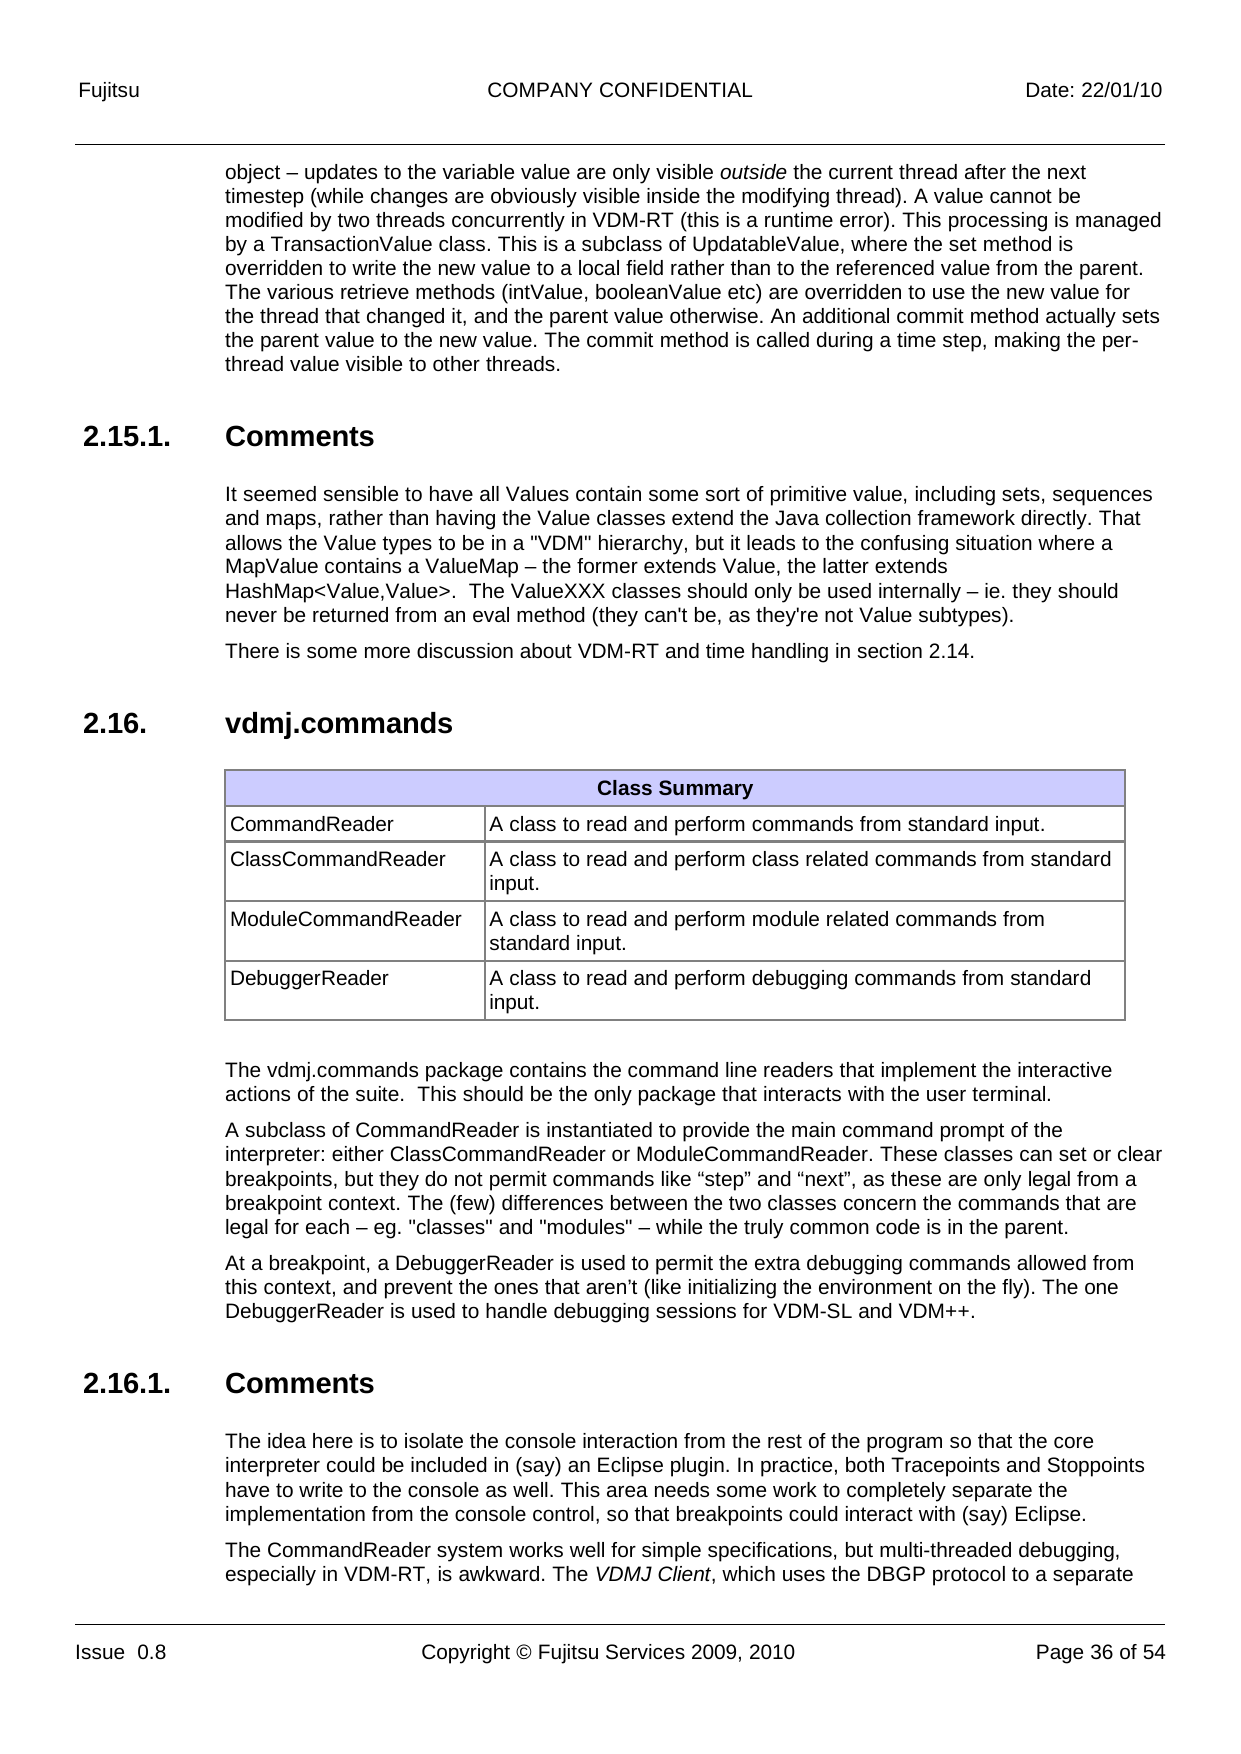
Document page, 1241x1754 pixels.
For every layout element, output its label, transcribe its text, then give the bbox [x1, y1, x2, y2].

subtitle Comments [75, 1366, 1165, 1399]
table_cell ClassCommandReader [226, 843, 484, 900]
table_cell CommandReader [226, 807, 484, 840]
text object – updates to the variable value are only visible outside the current thread after the next timestep (while changes are obviously visible inside the modifying thread). A value cannot be modified by two threads concurrently in VDM-RT (this is a runtime error). This processing is managed by a TransactionValue class. This is a subclass of UpdatableValue, where the set method is overridden to write the new value to a local field rather than to the referenced value from the parent. The various retrieve methods (intValue, booleanValue etc) are overridden to use the new value for the thread that changed it, and the parent value otherwise. An additional commit method actually sets the parent value to the new value. The commit method is called during a time step, making the per-thread value visible to other threads. [225, 160, 1165, 376]
table_cell A class to read and perform module related commands from standard input. [486, 902, 1124, 959]
text The CommandReader system works well for simple specifications, but multi-threaded debugging, especially in VDM-RT, is awkward. The VDMJ Client, which uses the DBGP protocol to a separate [225, 1538, 1165, 1586]
text It seemed sensible to have all Values contain some sort of primitive value, including sets, sequences and maps, rather than having the Value classes extend the Java collection framework directly. That allows the Value types to be in a "VDM" hierarchy, but it leads to the confusing situation where a MapValue contains a ValueMap – the former extends Value, the latter extends HashMap<Value,Value>. The ValueXXX classes should only be used internally – ie. they should never be returned from an eval method (they can't be, as they're not Value subtypes). [225, 482, 1165, 627]
text There is some more discussion about VDM-RT and time handling in section 2.14. [225, 639, 1165, 663]
text The vdmj.commands package contains the command line readers that implement the interactive actions of the suite. This should be the only package that interacts with the user terminal. [225, 1058, 1165, 1106]
text A subclass of CommandReader is instantiated to provide the main command prompt of the interpreter: either ClassCommandReader or ModuleCommandReader. These classes can set or clear breakpoints, but they do not permit commands like “step” and “next”, as these are only legal from a breakpoint context. The (few) differences between the two classes concern the commands that are legal for each – eg. "classes" and "modules" – while the truly common code is in the parent. [225, 1118, 1165, 1239]
table_cell A class to read and perform commands from standard input. [486, 807, 1124, 840]
table_cell ModuleCommandReader [226, 902, 484, 959]
text The idea here is to isolate the console interaction from the rest of the program so that the core interpreter could be included in (say) an Eclipse plugin. In practice, both Tracepoints and Stoppoints have to write to the console as well. This area needs some work to completely separate the implementation from the console control, so that breakpoints could interact with (say) Eclipse. [225, 1429, 1165, 1526]
table_cell DebuggerReader [226, 962, 484, 1019]
text At a breakpoint, a DebuggerReader is used to permit the extra debugging commands allowed from this context, and prevent the ones that aren’t (like initializing the environment on the fly). The one DebuggerReader is used to handle debugging sessions for VDM-SL and VDM++. [225, 1251, 1165, 1323]
table_cell A class to read and perform class related commands from standard input. [486, 843, 1124, 900]
subtitle Comments [75, 419, 1165, 452]
table_header Class Summary [226, 771, 1124, 805]
table_cell A class to read and perform debugging commands from standard input. [486, 962, 1124, 1019]
subtitle vdmj.commands [75, 706, 1165, 739]
